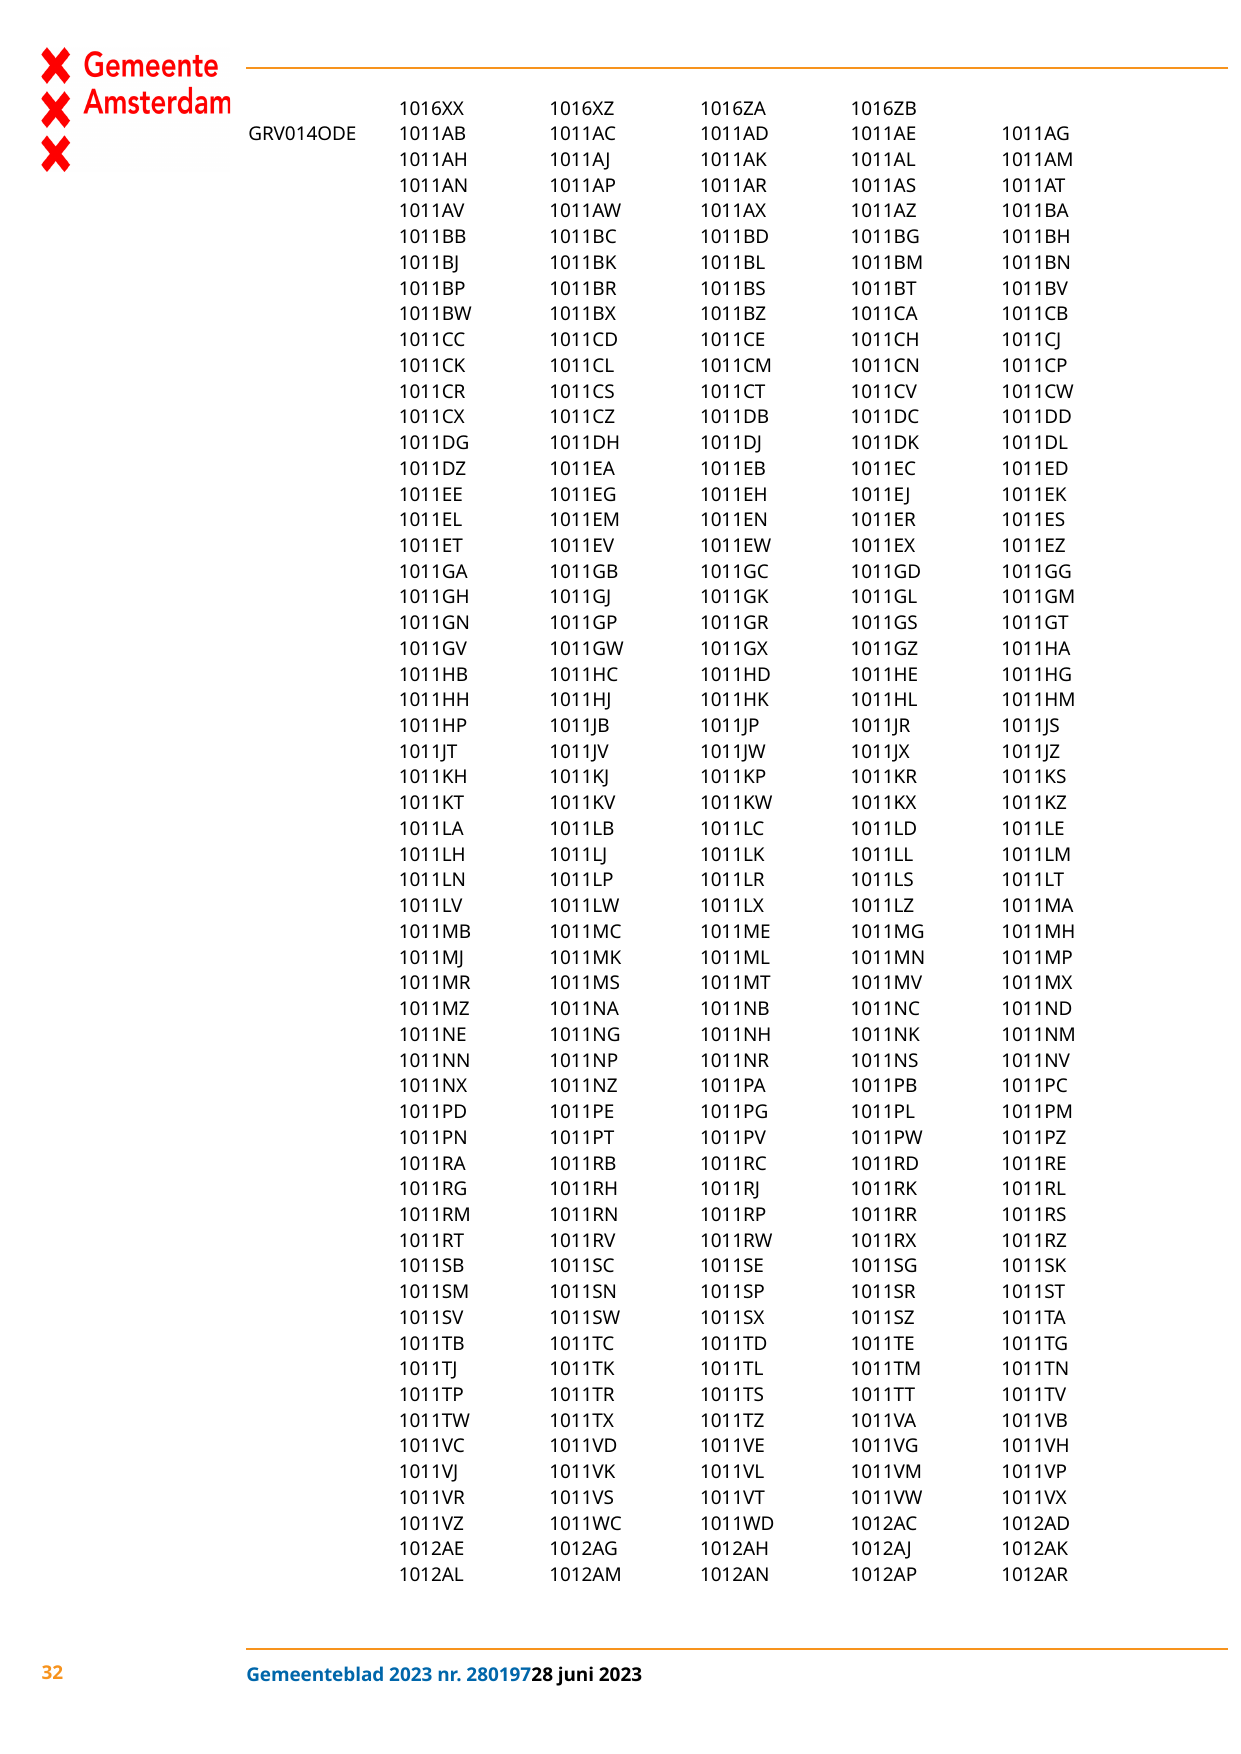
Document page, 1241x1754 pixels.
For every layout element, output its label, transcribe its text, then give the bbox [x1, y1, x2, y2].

table_cell 1011NK [850, 1021, 1001, 1047]
table_cell 1011GG [1001, 558, 1152, 584]
table_cell 1011RB [549, 1150, 700, 1175]
table_cell 1011RL [1001, 1175, 1152, 1201]
table_cell 1011EG [549, 481, 700, 506]
table_cell [248, 1356, 398, 1381]
table_cell 1011VG [850, 1433, 1001, 1458]
table_cell 1011KS [1001, 764, 1152, 789]
table_cell 1011GK [700, 584, 850, 609]
table_cell 1011TN [1001, 1356, 1152, 1381]
table_cell 1011PC [1001, 1073, 1152, 1098]
table_cell 1011GH [399, 584, 549, 609]
table_cell 1011SG [850, 1253, 1001, 1278]
table_cell 1011RC [700, 1150, 850, 1175]
table_cell 1011KH [399, 764, 549, 789]
table_cell 1011TE [850, 1330, 1001, 1356]
table_cell 1011JV [549, 738, 700, 764]
table_cell 1011CL [549, 352, 700, 378]
table_cell 1011EM [549, 506, 700, 532]
table_cell 1011NG [549, 1021, 700, 1047]
table_cell 1011LM [1001, 841, 1152, 867]
table_cell 1011LA [399, 815, 549, 841]
table_cell 1011SC [549, 1253, 700, 1278]
table_cell 1011GW [549, 635, 700, 661]
table_cell 1011TW [399, 1407, 549, 1433]
table_cell 1011GA [399, 558, 549, 584]
table_cell 1011DK [850, 429, 1001, 455]
table_cell 1012AK [1001, 1536, 1152, 1561]
table_cell 1011BR [549, 275, 700, 301]
table_cell 1011CS [549, 378, 700, 403]
table_cell 1011AM [1001, 146, 1152, 172]
table_cell 1011PB [850, 1073, 1001, 1098]
table_cell [248, 918, 398, 944]
table_cell 1011ML [700, 944, 850, 969]
table_cell [248, 1253, 398, 1278]
table_cell 1011LB [549, 815, 700, 841]
table_cell 1011VM [850, 1459, 1001, 1484]
table_cell [248, 558, 398, 584]
table_cell 1011VR [399, 1484, 549, 1510]
table_cell 1011PZ [1001, 1124, 1152, 1150]
table_cell [248, 1175, 398, 1201]
table_cell 1011BB [399, 224, 549, 249]
table_cell [248, 893, 398, 918]
table_cell 1011RV [549, 1227, 700, 1253]
table_cell 1012AR [1001, 1561, 1152, 1587]
table_cell 1011PA [700, 1073, 850, 1098]
table_cell 1011TJ [399, 1356, 549, 1381]
table_cell [248, 481, 398, 506]
table_cell 1011LW [549, 893, 700, 918]
table_cell 1011DC [850, 404, 1001, 429]
table_cell 1011MN [850, 944, 1001, 969]
table_cell 1011LH [399, 841, 549, 867]
table_cell 1011TD [700, 1330, 850, 1356]
table_cell 1011TS [700, 1381, 850, 1407]
table_cell [248, 1124, 398, 1150]
table_cell [248, 635, 398, 661]
table_cell [248, 301, 398, 326]
table_cell 1011AR [700, 172, 850, 198]
table_cell 1011AW [549, 198, 700, 223]
table_cell 1011RH [549, 1175, 700, 1201]
table_cell 1012AP [850, 1561, 1001, 1587]
table_cell 1011BM [850, 249, 1001, 275]
table_cell 1011GM [1001, 584, 1152, 609]
table_cell 1011RN [549, 1201, 700, 1227]
table_cell 1011MP [1001, 944, 1152, 969]
table_cell 1016ZB [850, 95, 1001, 121]
table_cell [248, 532, 398, 558]
table_cell 1011TV [1001, 1381, 1152, 1407]
table_cell [248, 429, 398, 455]
table_cell 1011WC [549, 1510, 700, 1536]
table_cell 1011GZ [850, 635, 1001, 661]
table_cell 1016XX [399, 95, 549, 121]
table_cell 1011AB [399, 121, 549, 146]
table_cell 1011RT [399, 1227, 549, 1253]
table_cell [248, 146, 398, 172]
table_cell 1011SN [549, 1278, 700, 1304]
table_cell 1011SP [700, 1278, 850, 1304]
table_cell 1011CH [850, 326, 1001, 352]
table_cell 1011CT [700, 378, 850, 403]
table_cell 1012AM [549, 1561, 700, 1587]
table_cell 1011KZ [1001, 790, 1152, 815]
table_cell 1011CM [700, 352, 850, 378]
table_cell 1011VE [700, 1433, 850, 1458]
table_cell 1011NS [850, 1047, 1001, 1072]
table_cell 1012AL [399, 1561, 549, 1587]
table_cell [248, 1536, 398, 1561]
table_cell [248, 867, 398, 892]
table_cell 1011AD [700, 121, 850, 146]
table_cell 1011BA [1001, 198, 1152, 223]
table_cell 1011EH [700, 481, 850, 506]
table_cell [248, 1484, 398, 1510]
table_cell 1011PM [1001, 1098, 1152, 1124]
table_cell 1011VL [700, 1459, 850, 1484]
table_cell 1011BX [549, 301, 700, 326]
table_cell 1011HE [850, 661, 1001, 687]
table_cell [248, 1150, 398, 1175]
table_cell 1011RR [850, 1201, 1001, 1227]
table_cell 1011AL [850, 146, 1001, 172]
table_cell 1011JW [700, 738, 850, 764]
table_cell [248, 1510, 398, 1536]
table_cell [248, 764, 398, 789]
table_cell 1011GL [850, 584, 1001, 609]
table_cell 1011SW [549, 1304, 700, 1330]
table_cell 1011AT [1001, 172, 1152, 198]
table_cell 1011VX [1001, 1484, 1152, 1510]
table_cell [248, 506, 398, 532]
table_cell [248, 1073, 398, 1098]
table_cell 1011EE [399, 481, 549, 506]
table_cell 1011RP [700, 1201, 850, 1227]
table_cell 1011MV [850, 970, 1001, 995]
table_cell 1011LZ [850, 893, 1001, 918]
table_cell 1011CJ [1001, 326, 1152, 352]
table_cell 1011GS [850, 609, 1001, 635]
table_cell 1011BH [1001, 224, 1152, 249]
table_cell 1011NH [700, 1021, 850, 1047]
table_cell 1011RG [399, 1175, 549, 1201]
table_cell [248, 404, 398, 429]
table_cell 1011JB [549, 712, 700, 738]
table_cell 1011GN [399, 609, 549, 635]
table_cell 1011NC [850, 995, 1001, 1021]
table_cell 1011NM [1001, 1021, 1152, 1047]
table_cell [248, 1407, 398, 1433]
table_cell 1011ER [850, 506, 1001, 532]
table_cell 1011PG [700, 1098, 850, 1124]
table_cell 1011TB [399, 1330, 549, 1356]
table_cell 1011TT [850, 1381, 1001, 1407]
table_cell [248, 198, 398, 223]
table_cell 1011KR [850, 764, 1001, 789]
table_cell 1011HB [399, 661, 549, 687]
table_cell 1011BJ [399, 249, 549, 275]
table_cell [248, 995, 398, 1021]
table_cell 1011VW [850, 1484, 1001, 1510]
table_cell 1011GJ [549, 584, 700, 609]
table_cell 1011MT [700, 970, 850, 995]
table_cell 1011EA [549, 455, 700, 481]
table_cell [248, 687, 398, 712]
table_cell [248, 378, 398, 403]
table_cell 1011VS [549, 1484, 700, 1510]
table_cell 1011MH [1001, 918, 1152, 944]
table_cell 1011MA [1001, 893, 1152, 918]
table_cell 1011EX [850, 532, 1001, 558]
table_cell 1011HC [549, 661, 700, 687]
table_cell 1011SR [850, 1278, 1001, 1304]
table_cell [248, 1381, 398, 1407]
table_cell 1011MX [1001, 970, 1152, 995]
table_cell 1011CD [549, 326, 700, 352]
table_cell 1011TC [549, 1330, 700, 1356]
table_cell 1011LS [850, 867, 1001, 892]
table_cell 1011BZ [700, 301, 850, 326]
table_cell 1011GB [549, 558, 700, 584]
table_cell 1011HG [1001, 661, 1152, 687]
table_cell 1011VT [700, 1484, 850, 1510]
table_cell 1011CR [399, 378, 549, 403]
table_cell 1011RW [700, 1227, 850, 1253]
table_cell 1011AX [700, 198, 850, 223]
table_cell 1011AH [399, 146, 549, 172]
table_cell 1011LK [700, 841, 850, 867]
table_cell 1011LN [399, 867, 549, 892]
table_cell 1011AG [1001, 121, 1152, 146]
table_cell 1011JS [1001, 712, 1152, 738]
table_cell [248, 1047, 398, 1072]
table_cell 1011ST [1001, 1278, 1152, 1304]
table_cell 1011RM [399, 1201, 549, 1227]
table_cell 1011ED [1001, 455, 1152, 481]
table_cell [248, 1304, 398, 1330]
table_cell [248, 224, 398, 249]
table_cell [248, 790, 398, 815]
table_cell GRV014ODE [248, 121, 398, 146]
table_cell 1011NA [549, 995, 700, 1021]
table_cell 1011HH [399, 687, 549, 712]
table_cell 1011BN [1001, 249, 1152, 275]
table_cell 1011NE [399, 1021, 549, 1047]
table_cell 1011MS [549, 970, 700, 995]
table_cell 1011LD [850, 815, 1001, 841]
table_cell [248, 661, 398, 687]
table_cell 1011WD [700, 1510, 850, 1536]
table_cell 1011DJ [700, 429, 850, 455]
table_cell 1011BT [850, 275, 1001, 301]
table_cell 1011EN [700, 506, 850, 532]
table_cell 1011MC [549, 918, 700, 944]
table_cell 1011DH [549, 429, 700, 455]
table_cell 1011DD [1001, 404, 1152, 429]
table_cell 1011BP [399, 275, 549, 301]
table_cell [248, 970, 398, 995]
table_cell 1011ME [700, 918, 850, 944]
table_cell 1012AJ [850, 1536, 1001, 1561]
table_cell 1016ZA [700, 95, 850, 121]
table_cell 1011KX [850, 790, 1001, 815]
table_cell 1011AJ [549, 146, 700, 172]
table_cell 1011ND [1001, 995, 1152, 1021]
table_cell 1011CK [399, 352, 549, 378]
table_cell 1011RS [1001, 1201, 1152, 1227]
table_cell 1011NZ [549, 1073, 700, 1098]
table_cell 1011KV [549, 790, 700, 815]
table_cell 1011HM [1001, 687, 1152, 712]
table_cell 1011JR [850, 712, 1001, 738]
table_cell 1011TP [399, 1381, 549, 1407]
table_cell 1011BK [549, 249, 700, 275]
table_cell 1011CE [700, 326, 850, 352]
table_cell 1011JT [399, 738, 549, 764]
table_cell 1011DL [1001, 429, 1152, 455]
table_cell [248, 352, 398, 378]
table_cell 1011BW [399, 301, 549, 326]
table_cell 1011AV [399, 198, 549, 223]
table_cell 1011PT [549, 1124, 700, 1150]
table_cell 1011RX [850, 1227, 1001, 1253]
table_cell 1011LR [700, 867, 850, 892]
table_cell 1011CV [850, 378, 1001, 403]
table_cell 1011TR [549, 1381, 700, 1407]
table_cell 1011AC [549, 121, 700, 146]
table_cell 1011BL [700, 249, 850, 275]
table_cell [248, 1561, 398, 1587]
table_cell 1011NN [399, 1047, 549, 1072]
table_cell 1011AS [850, 172, 1001, 198]
table_cell 1011MK [549, 944, 700, 969]
table_cell 1011CP [1001, 352, 1152, 378]
table_cell 1011RJ [700, 1175, 850, 1201]
table_cell 1011RK [850, 1175, 1001, 1201]
table_cell [248, 455, 398, 481]
table_cell 1011GC [700, 558, 850, 584]
table_cell 1011GD [850, 558, 1001, 584]
table_cell 1011AE [850, 121, 1001, 146]
table_cell 1011GV [399, 635, 549, 661]
table_cell 1011ET [399, 532, 549, 558]
table_cell 1011RE [1001, 1150, 1152, 1175]
table_cell 1011VH [1001, 1433, 1152, 1458]
table_cell 1011GX [700, 635, 850, 661]
table_cell 1011CZ [549, 404, 700, 429]
table_cell 1011DB [700, 404, 850, 429]
table_cell [248, 609, 398, 635]
table_cell 1011PL [850, 1098, 1001, 1124]
table_cell [248, 1459, 398, 1484]
table_cell 1011CA [850, 301, 1001, 326]
table_cell [248, 944, 398, 969]
table_cell 1011TK [549, 1356, 700, 1381]
table_cell [248, 1021, 398, 1047]
table_cell 1011NR [700, 1047, 850, 1072]
table_cell 1011LC [700, 815, 850, 841]
table_cell [248, 815, 398, 841]
table_cell [248, 1227, 398, 1253]
table_cell 1011HJ [549, 687, 700, 712]
table_cell 1011LP [549, 867, 700, 892]
table_cell 1011HP [399, 712, 549, 738]
table_cell 1011CX [399, 404, 549, 429]
table_cell 1011NP [549, 1047, 700, 1072]
table_cell 1011NB [700, 995, 850, 1021]
table_cell 1016XZ [549, 95, 700, 121]
table_cell [248, 172, 398, 198]
table_cell 1011GR [700, 609, 850, 635]
table_cell 1011GT [1001, 609, 1152, 635]
table_cell 1011EV [549, 532, 700, 558]
table_cell 1012AH [700, 1536, 850, 1561]
table_cell 1011TX [549, 1407, 700, 1433]
table_cell [248, 1433, 398, 1458]
table_cell 1011PV [700, 1124, 850, 1150]
table_cell 1011SE [700, 1253, 850, 1278]
table_cell 1011CB [1001, 301, 1152, 326]
table_cell 1011AN [399, 172, 549, 198]
table_cell 1011HA [1001, 635, 1152, 661]
table_cell 1011MR [399, 970, 549, 995]
table_cell 1011VP [1001, 1459, 1152, 1484]
table_cell 1011EZ [1001, 532, 1152, 558]
table_cell 1012AG [549, 1536, 700, 1561]
table_cell [248, 249, 398, 275]
table_cell 1011JX [850, 738, 1001, 764]
table_cell [1001, 95, 1152, 121]
table_cell 1011HL [850, 687, 1001, 712]
table_cell 1011LV [399, 893, 549, 918]
table_cell 1011VD [549, 1433, 700, 1458]
table_cell 1012AC [850, 1510, 1001, 1536]
table_cell 1011LL [850, 841, 1001, 867]
table_cell 1011EK [1001, 481, 1152, 506]
table_cell 1011RD [850, 1150, 1001, 1175]
table_cell [248, 275, 398, 301]
table_cell 1011TM [850, 1356, 1001, 1381]
table_cell [248, 1330, 398, 1356]
table_cell 1011EB [700, 455, 850, 481]
table_cell 1011DZ [399, 455, 549, 481]
table_cell 1011RZ [1001, 1227, 1152, 1253]
table_cell 1011BC [549, 224, 700, 249]
table_cell [248, 841, 398, 867]
table_cell 1012AE [399, 1536, 549, 1561]
table_cell 1011RA [399, 1150, 549, 1175]
table_cell 1011VC [399, 1433, 549, 1458]
table_cell 1011VJ [399, 1459, 549, 1484]
table_cell 1011CW [1001, 378, 1152, 403]
table_cell 1011KJ [549, 764, 700, 789]
table_cell 1012AN [700, 1561, 850, 1587]
table_cell 1011LJ [549, 841, 700, 867]
table_cell 1011PW [850, 1124, 1001, 1150]
table_cell 1011BD [700, 224, 850, 249]
table_cell [248, 1278, 398, 1304]
table_cell 1011MB [399, 918, 549, 944]
table_cell 1011EW [700, 532, 850, 558]
table_cell 1011PD [399, 1098, 549, 1124]
table_cell 1011MG [850, 918, 1001, 944]
table_cell 1011SV [399, 1304, 549, 1330]
table_cell 1011CC [399, 326, 549, 352]
table_cell 1011VZ [399, 1510, 549, 1536]
table_cell [248, 584, 398, 609]
table_cell [248, 95, 398, 121]
table_cell 1011LX [700, 893, 850, 918]
table_cell [248, 738, 398, 764]
table_cell 1011BS [700, 275, 850, 301]
table_cell 1011HD [700, 661, 850, 687]
table_cell 1011EC [850, 455, 1001, 481]
table_cell 1011AP [549, 172, 700, 198]
table_cell 1011JZ [1001, 738, 1152, 764]
table_cell 1011NX [399, 1073, 549, 1098]
table_cell 1011SM [399, 1278, 549, 1304]
table_cell [248, 1201, 398, 1227]
table_cell 1011JP [700, 712, 850, 738]
table_cell 1011PN [399, 1124, 549, 1150]
table_cell 1011MJ [399, 944, 549, 969]
table_cell 1011SX [700, 1304, 850, 1330]
table_cell 1011CN [850, 352, 1001, 378]
table_cell 1011SK [1001, 1253, 1152, 1278]
table_cell 1012AD [1001, 1510, 1152, 1536]
table_cell 1011KT [399, 790, 549, 815]
table_cell 1011EL [399, 506, 549, 532]
table_cell [248, 1098, 398, 1124]
table_cell 1011EJ [850, 481, 1001, 506]
table_cell 1011VB [1001, 1407, 1152, 1433]
table_cell 1011HK [700, 687, 850, 712]
picture [41, 47, 231, 172]
table_cell [248, 326, 398, 352]
table_cell 1011LT [1001, 867, 1152, 892]
table_cell 1011BG [850, 224, 1001, 249]
table_cell 1011TA [1001, 1304, 1152, 1330]
table_cell 1011AZ [850, 198, 1001, 223]
table_cell 1011SB [399, 1253, 549, 1278]
table_cell 1011KP [700, 764, 850, 789]
table_cell 1011PE [549, 1098, 700, 1124]
table_cell 1011ES [1001, 506, 1152, 532]
table_cell 1011SZ [850, 1304, 1001, 1330]
table_cell 1011NV [1001, 1047, 1152, 1072]
table_cell 1011KW [700, 790, 850, 815]
table_cell 1011TL [700, 1356, 850, 1381]
table_cell 1011TG [1001, 1330, 1152, 1356]
table_cell 1011MZ [399, 995, 549, 1021]
table_cell 1011VK [549, 1459, 700, 1484]
table_cell 1011VA [850, 1407, 1001, 1433]
table_cell [248, 712, 398, 738]
table_cell 1011LE [1001, 815, 1152, 841]
table_cell 1011BV [1001, 275, 1152, 301]
table_cell 1011GP [549, 609, 700, 635]
table_cell 1011TZ [700, 1407, 850, 1433]
table_cell 1011DG [399, 429, 549, 455]
table_cell 1011AK [700, 146, 850, 172]
